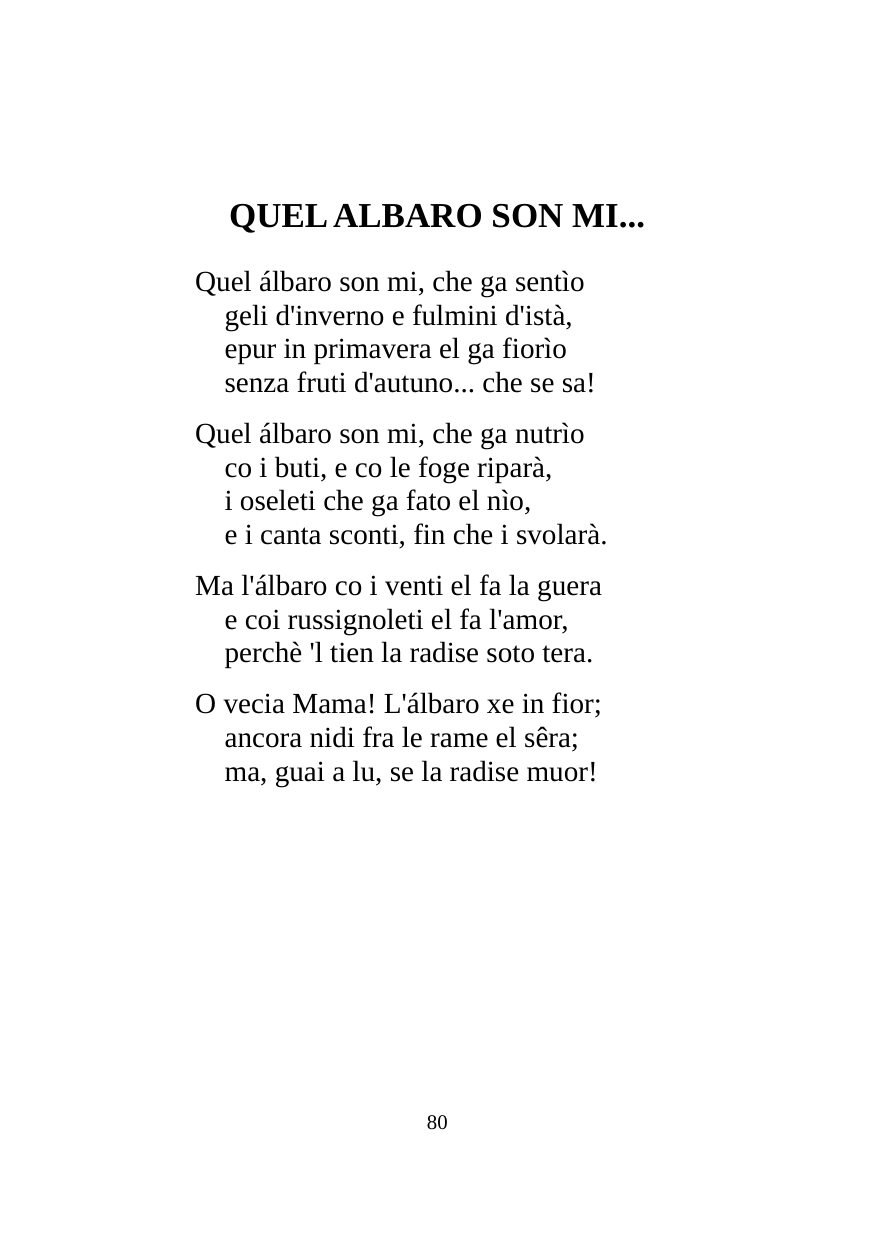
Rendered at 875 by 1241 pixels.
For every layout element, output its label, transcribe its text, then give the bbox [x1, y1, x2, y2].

text Quel álbaro son mi, che ga sentìo geli d'inverno e fulmini d'istà, epur in primavera el ga fiorìo senza fruti d'autuno... che se sa! [195, 264, 768, 399]
text Quel álbaro son mi, che ga nutrìo co i buti, e co le foge riparà, i oseleti che ga fato el nìo, e i canta sconti, fin che i svolarà. [195, 416, 768, 551]
text O vecia Mama! L'álbaro xe in fior; ancora nidi fra le rame el sêra; ma, guai a lu, se la radise muor! [195, 687, 768, 787]
text Ma l'álbaro co i venti el fa la guera e coi russignoleti el fa l'amor, perchè 'l tien la radise soto tera. [195, 568, 768, 669]
subtitle QUEL ALBARO SON MI... [106, 195, 768, 235]
